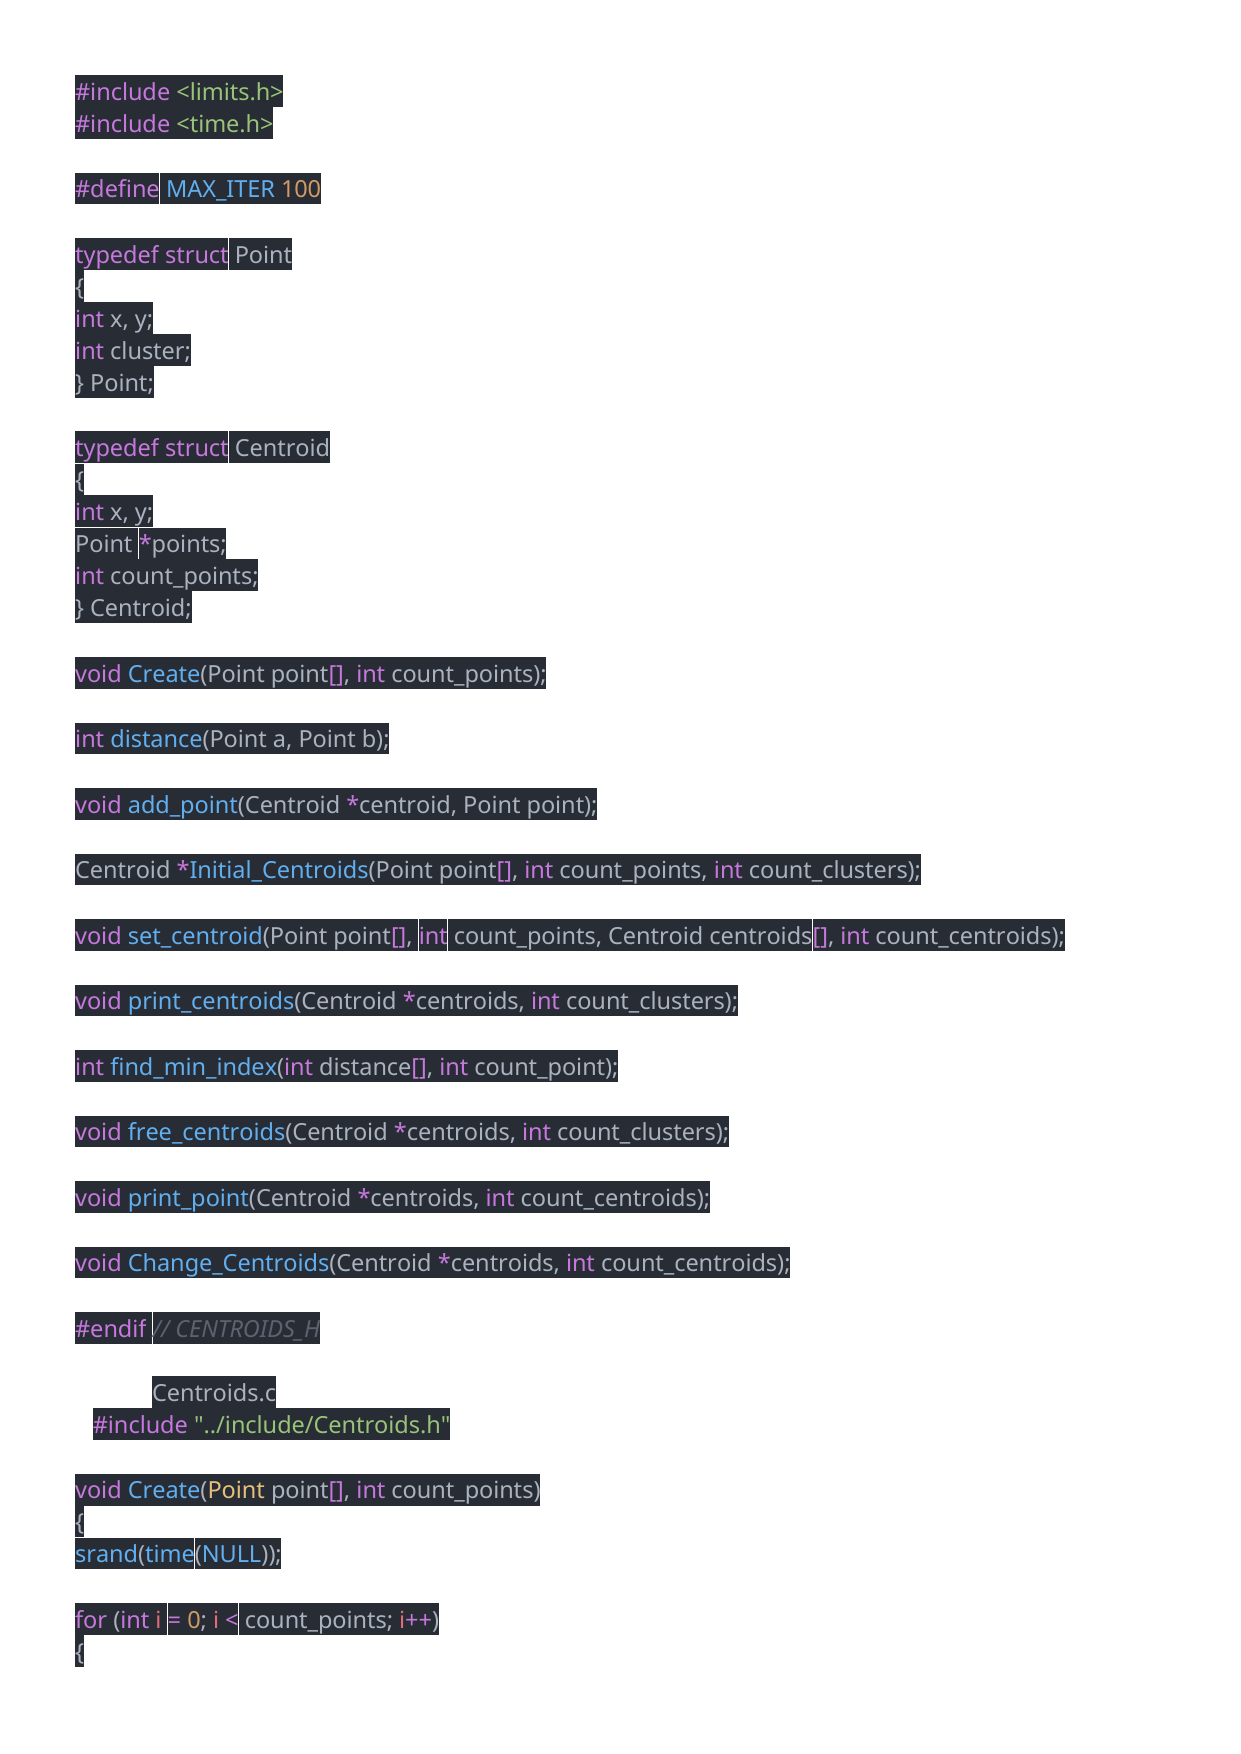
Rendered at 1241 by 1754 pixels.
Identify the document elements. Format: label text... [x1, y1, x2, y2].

text { [75, 1506, 1165, 1537]
text void add_point(Centroid *centroid, Point point); [75, 788, 1165, 820]
text Centroids.c #include "../include/Centroids.h" [93, 1376, 1147, 1440]
text #include <time.h> [75, 107, 1165, 139]
text srand(time(NULL)); [75, 1537, 1165, 1569]
text #define MAX_ITER 100 [75, 172, 1165, 204]
text typedef struct Centroid [75, 431, 1165, 463]
text Point *points; [75, 527, 1165, 559]
text #endif // CENTROIDS_H [75, 1312, 1165, 1344]
text void Change_Centroids(Centroid *centroids, int count_centroids); [75, 1247, 1165, 1278]
text int count_points; [75, 559, 1165, 591]
text int distance(Point a, Point b); [75, 722, 1165, 754]
text typedef struct Point [75, 238, 1165, 270]
text void print_centroids(Centroid *centroids, int count_clusters); [75, 984, 1165, 1016]
text void set_centroid(Point point[], int count_points, Centroid centroids[], int count_centroids); [75, 919, 1165, 951]
text int x, y; [75, 302, 1165, 334]
text { [75, 1635, 1165, 1667]
text #include <limits.h> [75, 75, 1165, 107]
text } Centroid; [75, 591, 1165, 623]
text { [75, 463, 1165, 495]
text int find_min_index(int distance[], int count_point); [75, 1050, 1165, 1082]
text Centroid *Initial_Centroids(Point point[], int count_points, int count_clusters); [75, 853, 1165, 885]
text } Point; [75, 366, 1165, 398]
text int cluster; [75, 334, 1165, 366]
text { [75, 270, 1165, 302]
text void Create(Point point[], int count_points) [75, 1473, 1165, 1506]
text int x, y; [75, 495, 1165, 527]
text void free_centroids(Centroid *centroids, int count_clusters); [75, 1116, 1165, 1147]
text void print_point(Centroid *centroids, int count_centroids); [75, 1181, 1165, 1213]
text for (int i = 0; i < count_points; i++) [75, 1603, 1165, 1635]
text void Create(Point point[], int count_points); [75, 657, 1165, 689]
